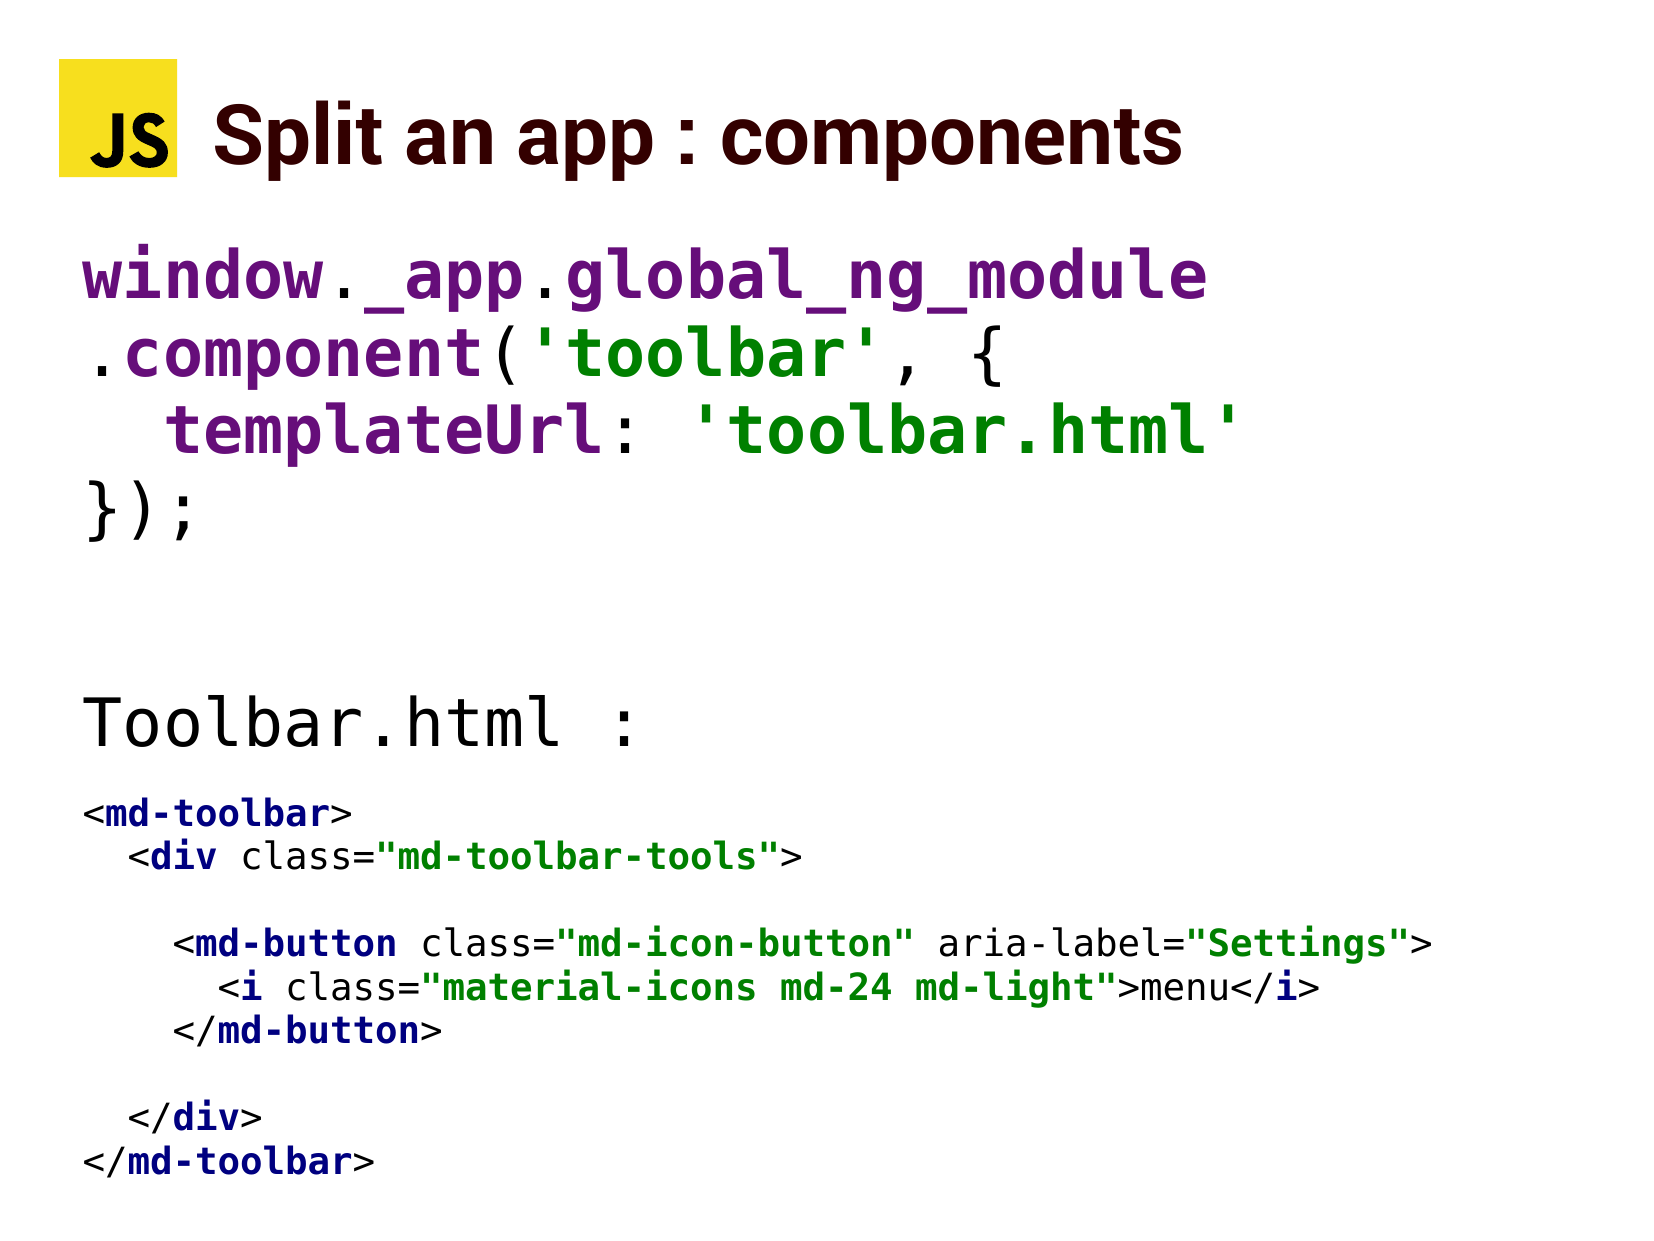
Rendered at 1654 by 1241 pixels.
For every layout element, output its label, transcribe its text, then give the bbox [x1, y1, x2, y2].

list window._app.global_ng_module .component('toolbar', { templateUrl: 'toolbar.html' }); Toolbar.html : <md-toolbar> <div class="md-toolbar-tools"> <md-button class="md-icon-button" aria-label="Settings"> <i class="material-icons md-24 md-light">menu</i> </md-button> </div> </md-toolbar> [82, 236, 1571, 1184]
title Split an app : components [194, 72, 1559, 201]
